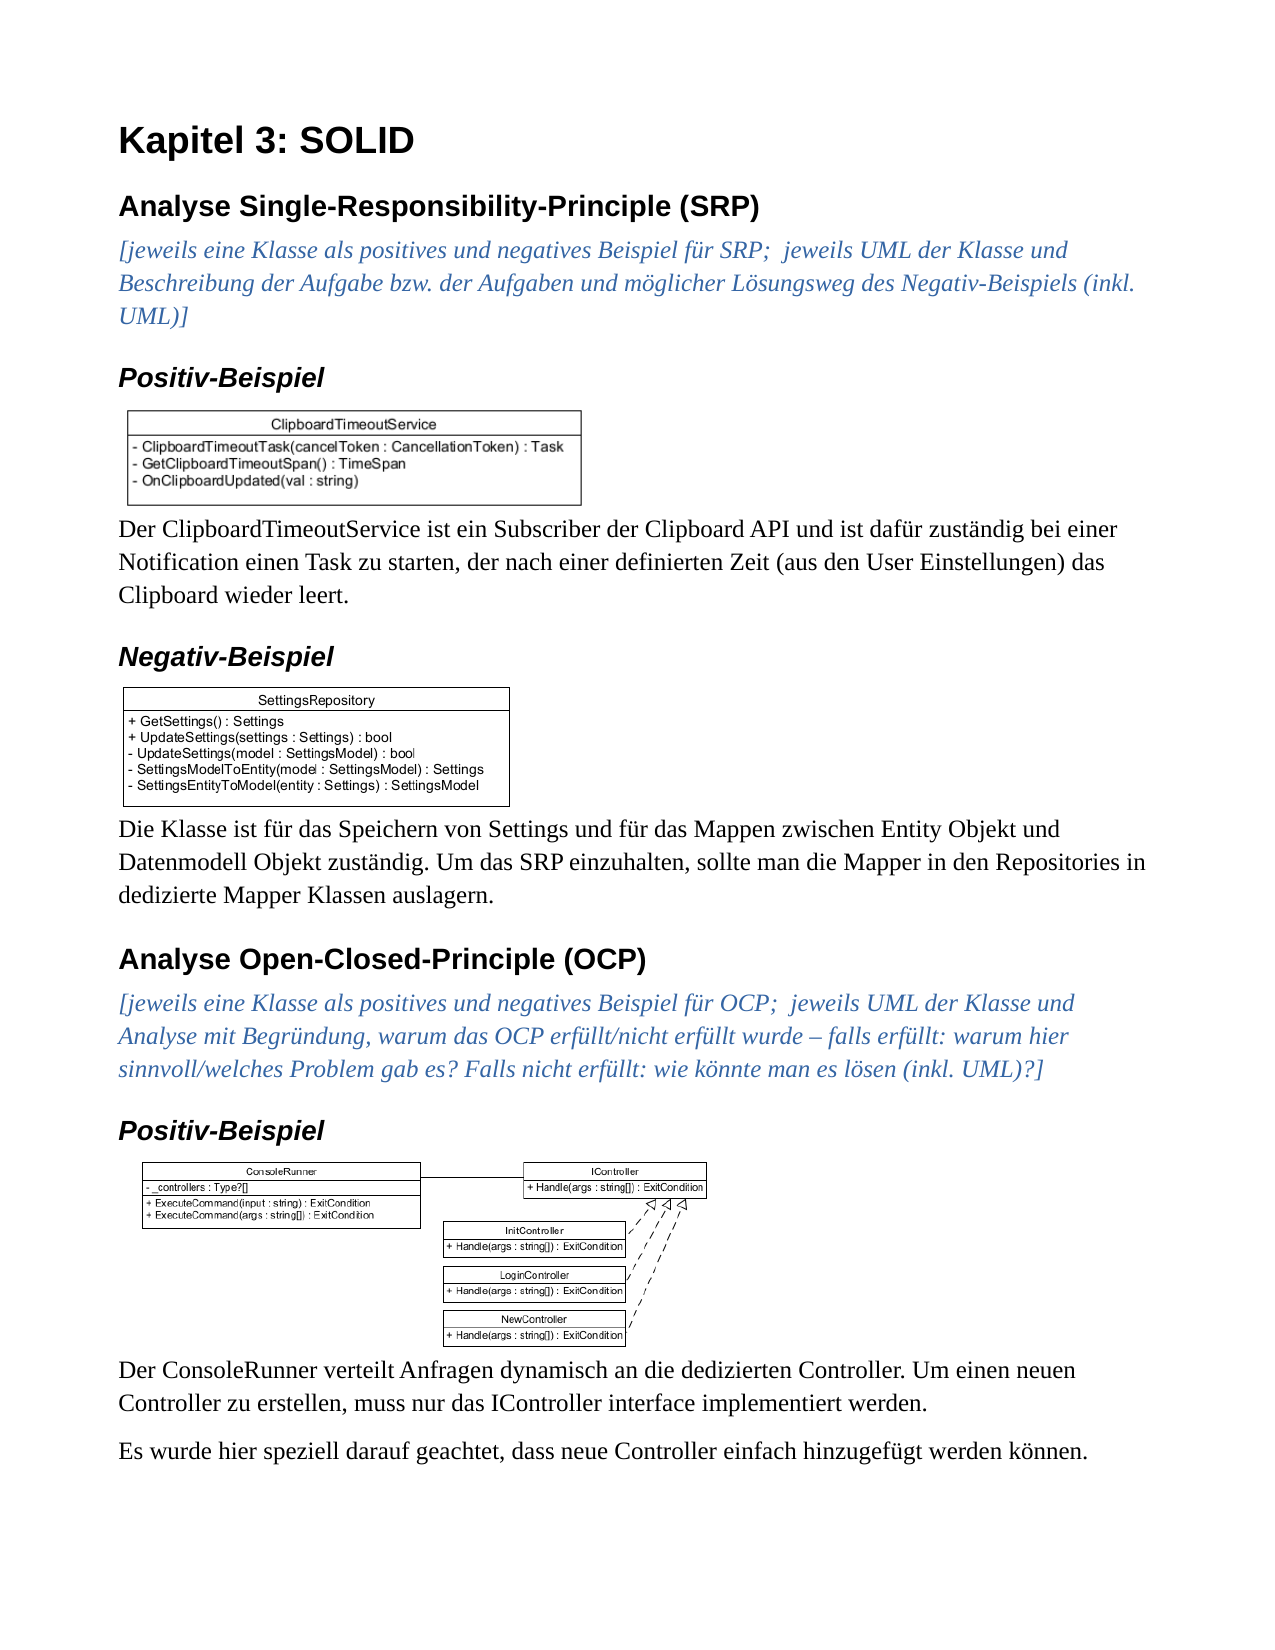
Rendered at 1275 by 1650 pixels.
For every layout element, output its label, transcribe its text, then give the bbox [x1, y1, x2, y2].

subtitle Kapitel 3: SOLID [118, 118, 1157, 162]
text Die Klasse ist für das Speichern von Settings und für das Mappen zwischen Entity Objekt und Datenmodell Objekt zuständig. Um das SRP einzuhalten, sollte man die Mapper in den Repositories in dedizierte Mapper Klassen auslagern. [118, 810, 1157, 908]
subtitle Negativ-Beispiel [118, 640, 1157, 672]
text [jeweils eine Klasse als positives und negatives Beispiel für SRP; jeweils UML der Klasse und Beschreibung der Aufgabe bzw. der Aufgaben und möglicher Lösungsweg des Negativ-Beispiels (inkl. UML)] [118, 235, 1157, 330]
picture [138, 1158, 711, 1352]
text Der ClipboardTimeoutService ist ein Subscriber der Clipboard API und ist dafür zuständig bei einer Notification einen Task zu starten, der nach einer definierten Zeit (aus den User Einstellungen) das Clipboard wieder leert. [118, 510, 1157, 609]
text Der ConsoleRunner verteilt Anfragen dynamisch an die dedizierten Controller. Um einen neuen Controller zu erstellen, muss nur das IController interface implementiert werden. [118, 1352, 1157, 1417]
subtitle Analyse Single-Responsibility-Principle (SRP) [118, 189, 1157, 223]
subtitle Analyse Open-Closed-Principle (OCP) [118, 942, 1157, 976]
picture [121, 684, 511, 810]
text [jeweils eine Klasse als positives und negatives Beispiel für OCP; jeweils UML der Klasse und Analyse mit Begründung, warum das OCP erfüllt/nicht erfüllt wurde – falls erfüllt: warum hier sinnvoll/welches Problem gab es? Falls nicht erfüllt: wie könnte man es lösen (inkl. UML)?] [118, 988, 1157, 1083]
picture [123, 405, 587, 510]
subtitle Positiv-Beispiel [118, 361, 1157, 393]
subtitle Positiv-Beispiel [118, 1114, 1157, 1146]
text Es wurde hier speziell darauf geachtet, dass neue Controller einfach hinzugefügt werden können. [118, 1436, 1157, 1465]
